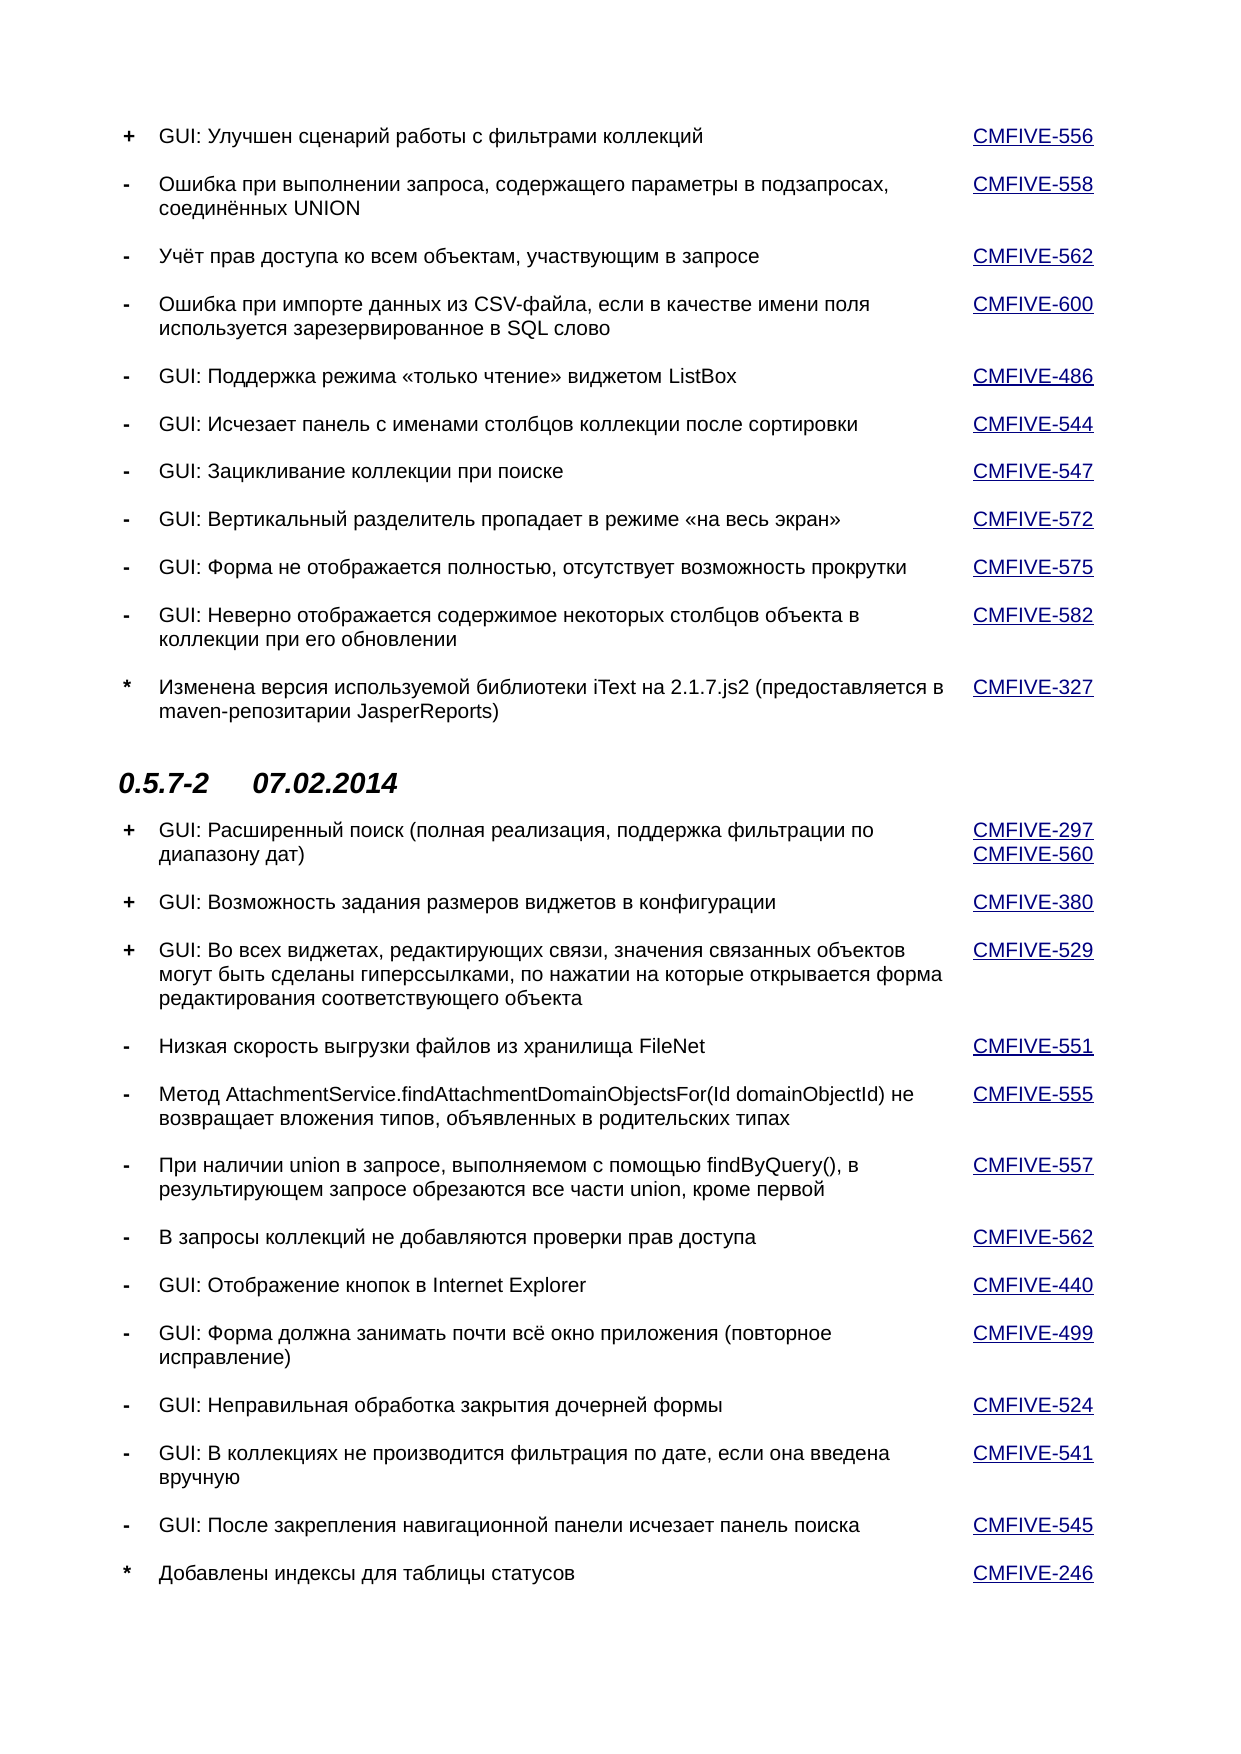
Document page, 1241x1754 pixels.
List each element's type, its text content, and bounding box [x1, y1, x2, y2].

table_cell CMFIVE-544 [967, 406, 1123, 453]
table_cell Ошибка при импорте данных из CSV-файла, если в качестве имени поля используется зарезервированное в SQL слово [153, 286, 967, 358]
table_cell CMFIVE-529 [967, 932, 1123, 1028]
table_cell Ошибка при выполнении запроса, содержащего параметры в подзапросах, соединённых UNION [153, 166, 967, 238]
subtitle 0.5.7-2 07.02.2014 [118, 766, 1122, 799]
table_cell - [117, 238, 153, 286]
table_cell CMFIVE-575 [967, 549, 1123, 597]
table_cell CMFIVE-246 [967, 1555, 1123, 1603]
table_cell GUI: Во всех виджетах, редактирующих связи, значения связанных объектов могут быть сделаны гиперссылками, по нажатии на которые открывается форма редактирования соответствующего объекта [153, 932, 967, 1028]
table_cell - [117, 549, 153, 597]
table_cell CMFIVE-541 [967, 1435, 1123, 1507]
table_cell * [117, 669, 153, 741]
table_cell При наличии union в запросе, выполняемом с помощью findByQuery(), в результирующем запросе обрезаются все части union, кроме первой [153, 1148, 967, 1219]
table_cell CMFIVE-556 [967, 118, 1123, 166]
table_cell GUI: Неверно отображается содержимое некоторых столбцов объекта в коллекции при его обновлении [153, 597, 967, 669]
table_cell Изменена версия используемой библиотеки iText на 2.1.7.js2 (предоставляется в maven-репозитарии JasperReports) [153, 669, 967, 741]
table_cell GUI: Улучшен сценарий работы с фильтрами коллекций [153, 118, 967, 166]
table_cell CMFIVE-440 [967, 1267, 1123, 1315]
table_cell - [117, 1315, 153, 1387]
table_cell - [117, 166, 153, 238]
table_cell - [117, 1435, 153, 1507]
table_cell CMFIVE-562 [967, 238, 1123, 286]
table_cell CMFIVE-582 [967, 597, 1123, 669]
table_cell CMFIVE-524 [967, 1387, 1123, 1435]
table_header GUI: Расширенный поиск (полная реализация, поддержка фильтрации по диапазону дат) [153, 812, 967, 884]
table_cell + [117, 932, 153, 1028]
table_cell - [117, 1267, 153, 1315]
table_cell - [117, 1076, 153, 1147]
table_cell GUI: После закрепления навигационной панели исчезает панель поиска [153, 1507, 967, 1555]
table_cell - [117, 1028, 153, 1076]
table_cell + [117, 884, 153, 932]
table_cell CMFIVE-600 [967, 286, 1123, 358]
table_cell GUI: В коллекциях не производится фильтрация по дате, если она введена вручную [153, 1435, 967, 1507]
table_cell - [117, 454, 153, 501]
table_cell CMFIVE-547 [967, 454, 1123, 501]
table_cell - [117, 501, 153, 549]
table_cell CMFIVE-327 [967, 669, 1123, 741]
table_cell CMFIVE-380 [967, 884, 1123, 932]
table_cell GUI: Вертикальный разделитель пропадает в режиме «на весь экран» [153, 501, 967, 549]
table_cell CMFIVE-545 [967, 1507, 1123, 1555]
table_cell CMFIVE-486 [967, 358, 1123, 406]
table_cell - [117, 1148, 153, 1219]
table_cell - [117, 1507, 153, 1555]
table_cell * [117, 1555, 153, 1603]
table_cell В запросы коллекций не добавляются проверки прав доступа [153, 1219, 967, 1267]
table_cell Добавлены индексы для таблицы статусов [153, 1555, 967, 1603]
table_cell CMFIVE-572 [967, 501, 1123, 549]
table_cell GUI: Исчезает панель с именами столбцов коллекции после сортировки [153, 406, 967, 453]
table_cell GUI: Зацикливание коллекции при поиске [153, 454, 967, 501]
table_cell - [117, 406, 153, 453]
table_cell GUI: Форма должна занимать почти всё окно приложения (повторное исправление) [153, 1315, 967, 1387]
table_cell GUI: Отображение кнопок в Internet Explorer [153, 1267, 967, 1315]
table_cell - [117, 1387, 153, 1435]
table_cell CMFIVE-551 [967, 1028, 1123, 1076]
table_header CMFIVE-297 CMFIVE-560 [967, 812, 1123, 884]
table_cell GUI: Поддержка режима «только чтение» виджетом ListBox [153, 358, 967, 406]
table_cell CMFIVE-562 [967, 1219, 1123, 1267]
table_cell - [117, 358, 153, 406]
table_cell - [117, 286, 153, 358]
table_cell - [117, 597, 153, 669]
table_cell GUI: Возможность задания размеров виджетов в конфигурации [153, 884, 967, 932]
table_cell + [117, 118, 153, 166]
table_cell CMFIVE-558 [967, 166, 1123, 238]
table_cell CMFIVE-557 [967, 1148, 1123, 1219]
table_cell CMFIVE-555 [967, 1076, 1123, 1147]
table_cell GUI: Форма не отображается полностью, отсутствует возможность прокрутки [153, 549, 967, 597]
table_cell GUI: Неправильная обработка закрытия дочерней формы [153, 1387, 967, 1435]
table_cell Метод AttachmentService.findAttachmentDomainObjectsFor(Id domainObjectId) не возвращает вложения типов, объявленных в родительских типах [153, 1076, 967, 1147]
table_cell - [117, 1219, 153, 1267]
table_cell Учёт прав доступа ко всем объектам, участвующим в запросе [153, 238, 967, 286]
table_header + [117, 812, 153, 884]
table_cell CMFIVE-499 [967, 1315, 1123, 1387]
table_cell Низкая скорость выгрузки файлов из хранилища FileNet [153, 1028, 967, 1076]
